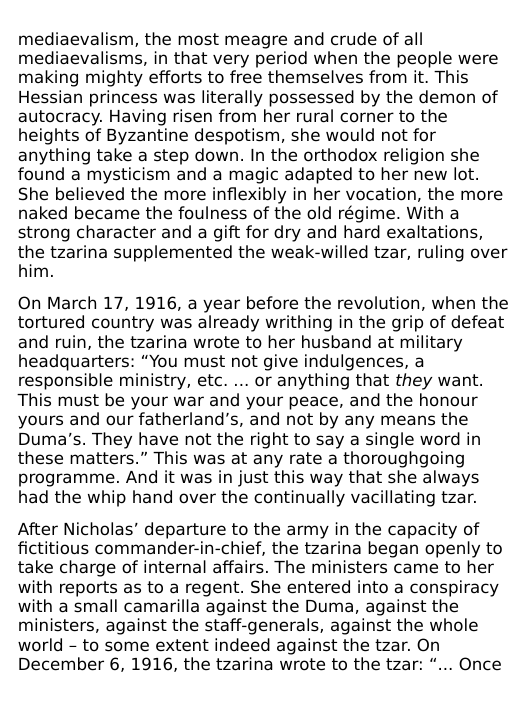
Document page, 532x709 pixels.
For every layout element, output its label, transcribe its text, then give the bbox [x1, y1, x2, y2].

text After Nicholas’ departure to the army in the capacity of fictitious commander-in-chief, the tzarina began openly to take charge of internal affairs. The ministers came to her with reports as to a regent. She entered into a conspiracy with a small camarilla against the Duma, against the ministers, against the staff-generals, against the whole world – to some extent indeed against the tzar. On December 6, 1916, the tzarina wrote to the tzar: “... Once [18, 519, 514, 674]
text mediaevalism, the most meagre and crude of all mediaevalisms, in that very period when the people were making mighty efforts to free themselves from it. This Hessian princess was literally possessed by the demon of autocracy. Having risen from her rural corner to the heights of Byzantine despotism, she would not for anything take a step down. In the orthodox religion she found a mysticism and a magic adapted to her new lot. She believed the more inflexibly in her vocation, the more naked became the foulness of the old régime. With a strong character and a gift for dry and hard exaltations, the tzarina supplemented the weak-willed tzar, ruling over him. [18, 29, 514, 281]
text On March 17, 1916, a year before the revolution, when the tortured country was already writhing in the grip of defeat and ruin, the tzarina wrote to her husband at military headquarters: “You must not give indulgences, a responsible ministry, etc. ... or anything that they want. This must be your war and your peace, and the honour yours and our fatherland’s, and not by any means the Duma’s. They have not the right to say a single word in these matters.” This was at any rate a thoroughgoing programme. And it was in just this way that she always had the whip hand over the continually vacillating tzar. [18, 294, 514, 507]
